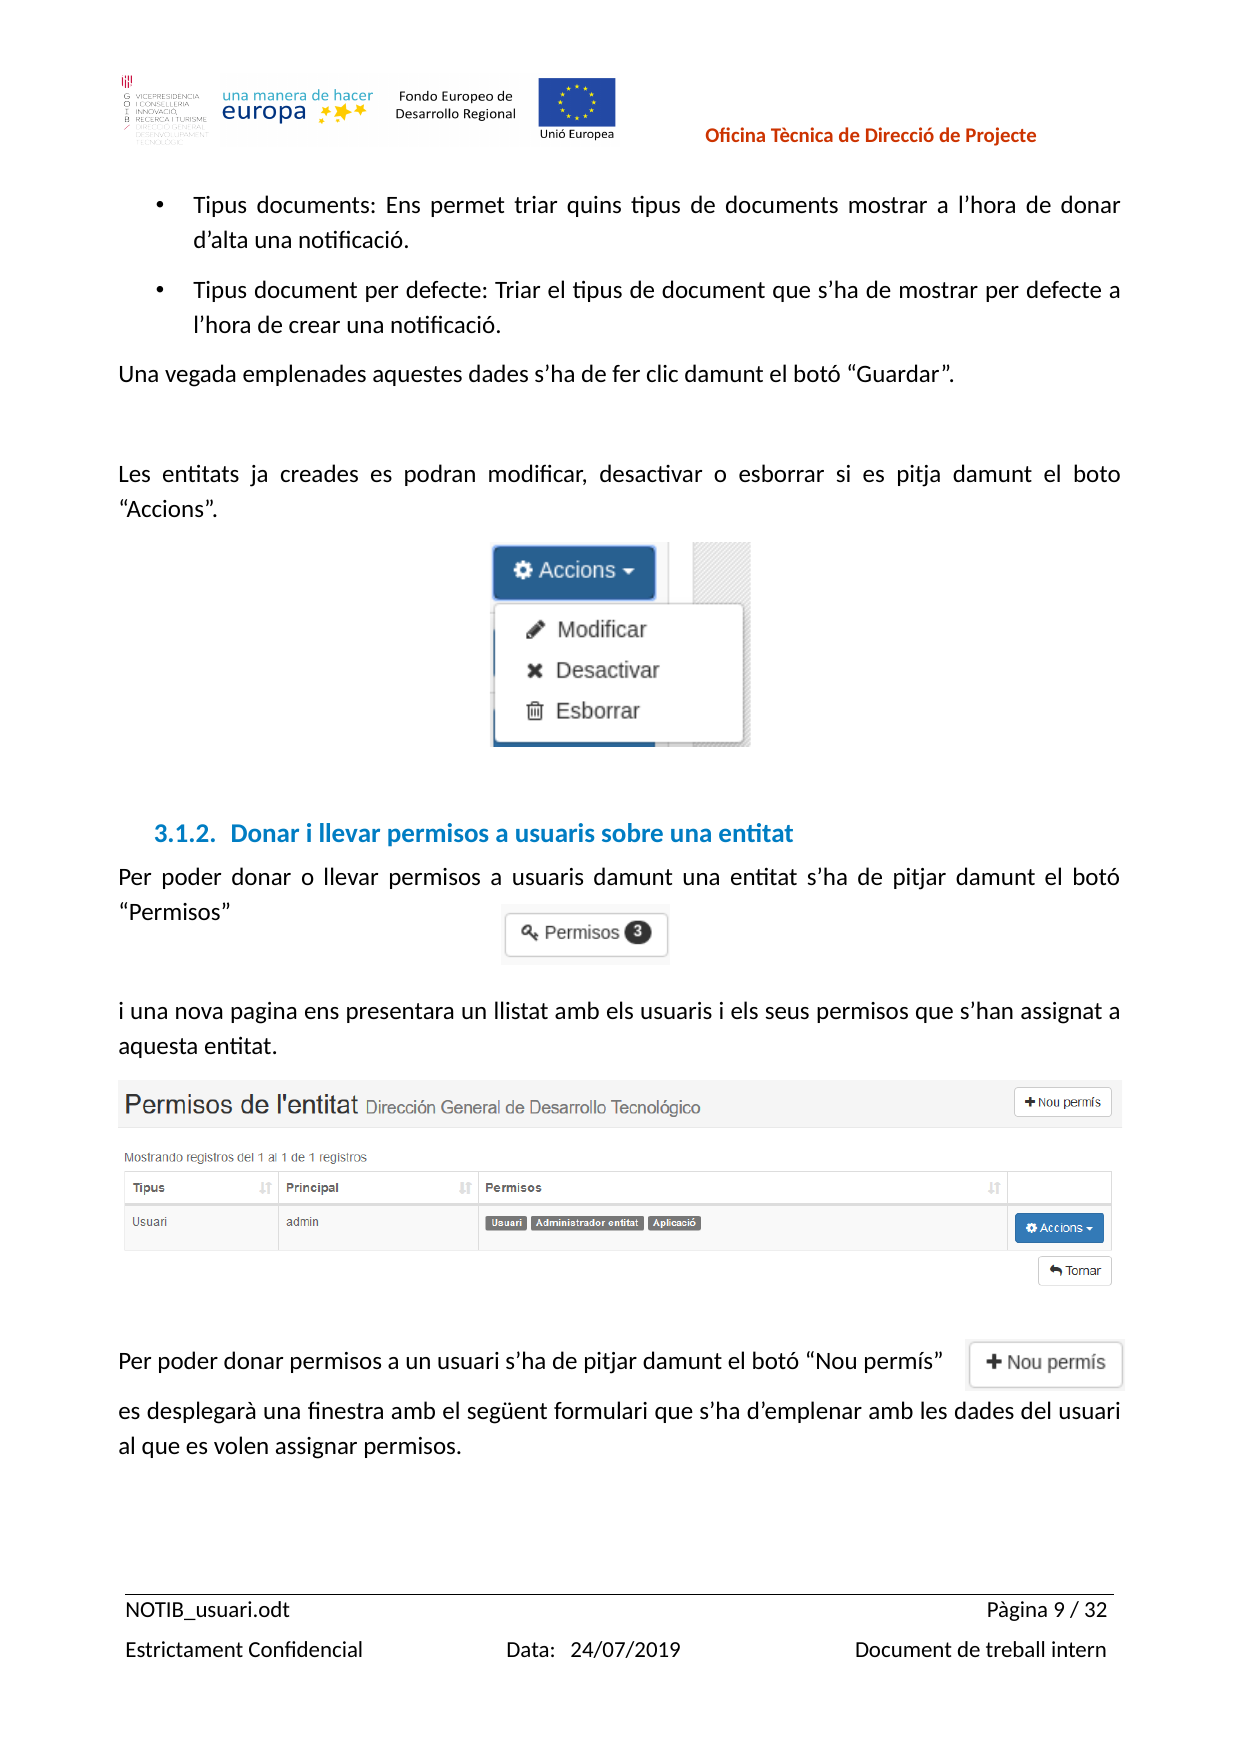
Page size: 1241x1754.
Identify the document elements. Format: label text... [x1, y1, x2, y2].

text i una nova pagina ens presentara un llistat amb els usuaris i els seus permisos que s’han assignat a aquesta entitat. [118, 995, 1122, 1061]
picture [501, 904, 670, 965]
picture [965, 1339, 1126, 1391]
text Per poder donar permisos a un usuari s’ha de pitjar damunt el botó “Nou permís” [118, 1346, 965, 1376]
text Una vegada emplenades aquestes dades s’ha de fer clic damunt el botó “Guardar”. [118, 359, 1122, 389]
picture [489, 542, 751, 747]
text es desplegarà una finestra amb el següent formulari que s’ha d’emplenar amb les dades del usuari al que es volen assignar permisos. [118, 1395, 1122, 1461]
picture [219, 73, 621, 147]
list Tipus document per defecte: Triar el tipus de document que s’ha de mostrar per defecte a l’hora de crear una notificació. [156, 274, 1122, 339]
picture [118, 1080, 1123, 1292]
text Les entitats ja creades es podran modificar, desactivar o esborrar si es pitja damunt el boto “Accions”. [118, 458, 1122, 523]
picture [118, 73, 213, 147]
subtitle Donar i llevar permisos a usuaris sobre una entitat [153, 816, 1122, 849]
list Tipus documents: Ens permet triar quins tipus de documents mostrar a l’hora de donar d’alta una notificació. [156, 189, 1122, 255]
text Per poder donar o llevar permisos a usuaris damunt una entitat s’ha de pitjar damunt el botó “Permisos” [118, 861, 1122, 927]
